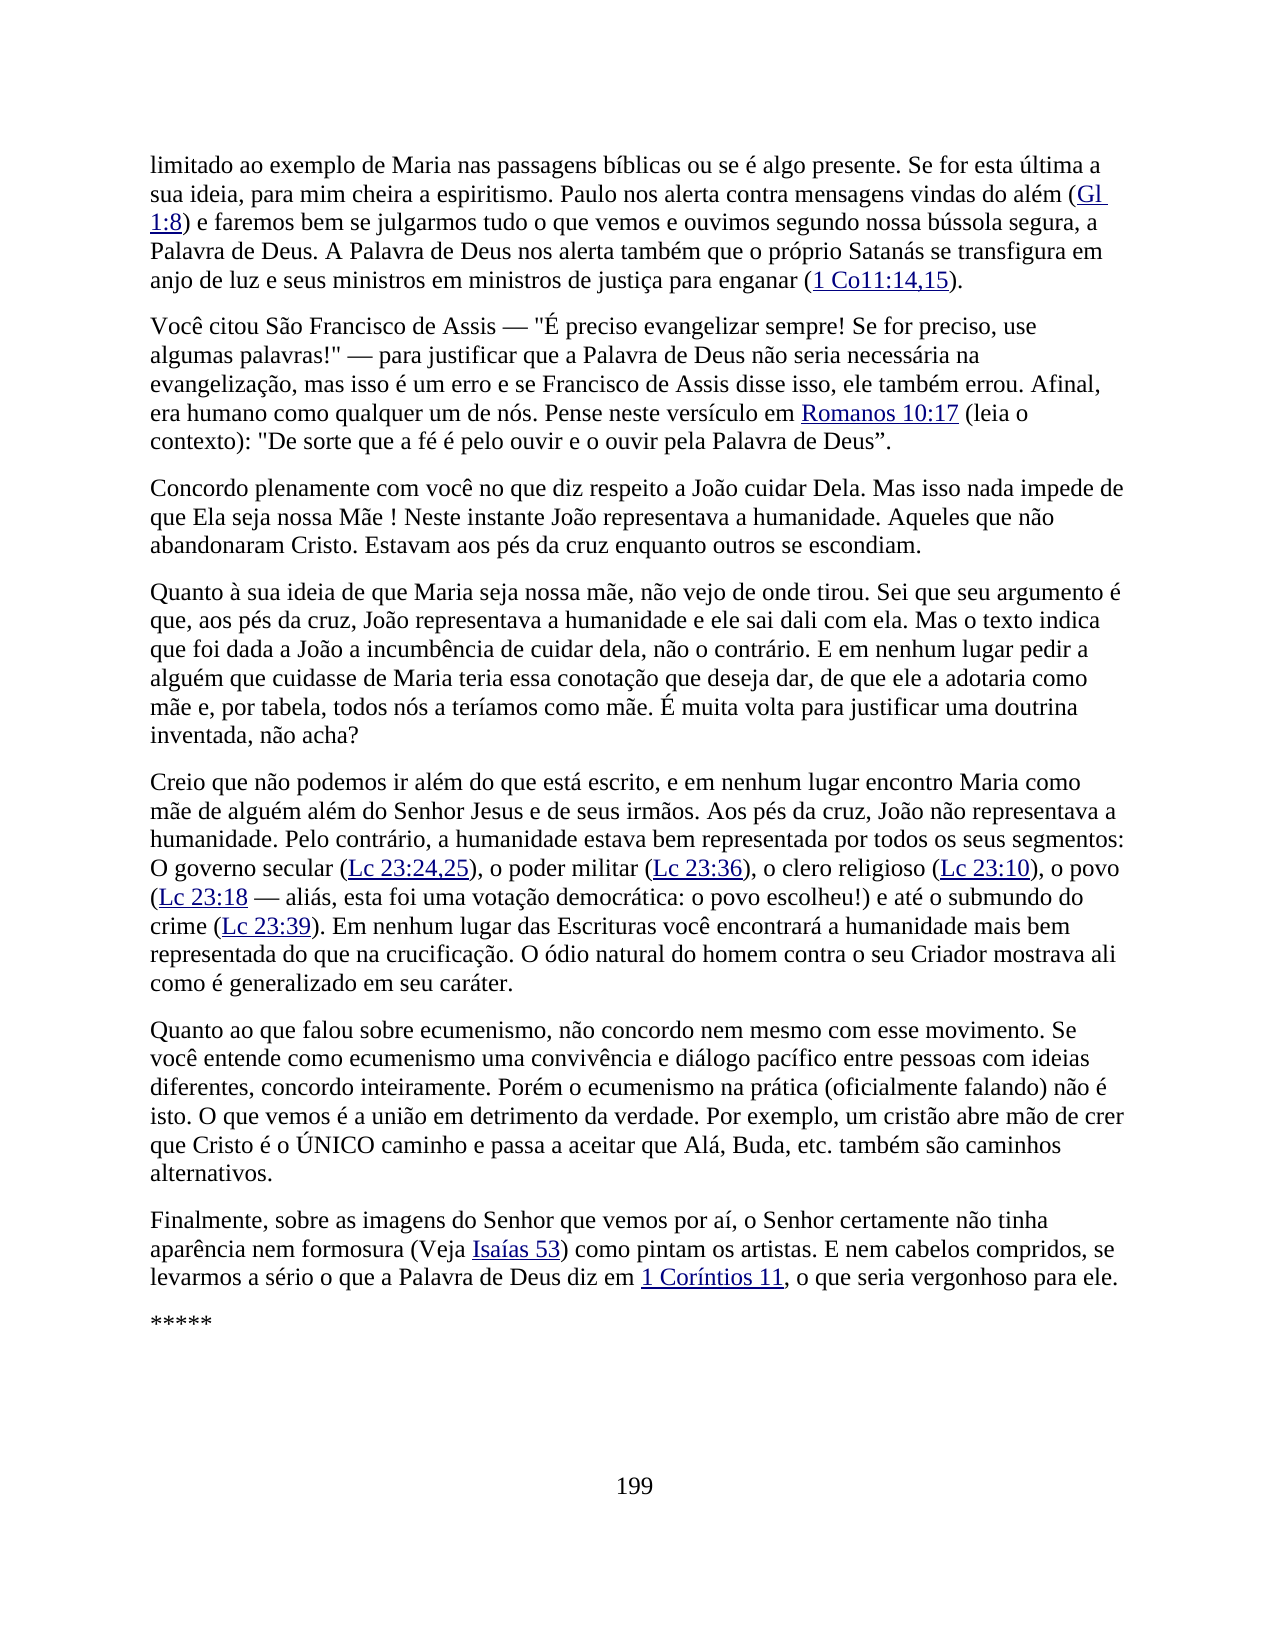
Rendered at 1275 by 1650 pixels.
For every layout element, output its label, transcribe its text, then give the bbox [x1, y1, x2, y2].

text Creio que não podemos ir além do que está escrito, e em nenhum lugar encontro Maria como mãe de alguém além do Senhor Jesus e de seus irmãos. Aos pés da cruz, João não representava a humanidade. Pelo contrário, a humanidade estava bem representada por todos os seus segmentos: O governo secular (Lc 23:24,25), o poder militar (Lc 23:36), o clero religioso (Lc 23:10), o povo (Lc 23:18 — aliás, esta foi uma votação democrática: o povo escolheu!) e até o submundo do crime (Lc 23:39). Em nenhum lugar das Escrituras você encontrará a humanidade mais bem representada do que na crucificação. O ódio natural do homem contra o seu Criador mostrava ali como é generalizado em seu caráter. [150, 767, 1125, 997]
text Quanto à sua ideia de que Maria seja nossa mãe, não vejo de onde tirou. Sei que seu argumento é que, aos pés da cruz, João representava a humanidade e ele sai dali com ela. Mas o texto indica que foi dada a João a incumbência de cuidar dela, não o contrário. E em nenhum lugar pedir a alguém que cuidasse de Maria teria essa conotação que deseja dar, de que ele a adotaria como mãe e, por tabela, todos nós a teríamos como mãe. É muita volta para justificar uma doutrina inventada, não acha? [150, 577, 1125, 749]
text ***** [150, 1309, 1125, 1338]
text Finalmente, sobre as imagens do Senhor que vemos por aí, o Senhor certamente não tinha aparência nem formosura (Veja Isaías 53) como pintam os artistas. E nem cabelos compridos, se levarmos a sério o que a Palavra de Deus diz em 1 Coríntios 11, o que seria vergonhoso para ele. [150, 1205, 1125, 1291]
text Você citou São Francisco de Assis — "É preciso evangelizar sempre! Se for preciso, use algumas palavras!" — para justificar que a Palavra de Deus não seria necessária na evangelização, mas isso é um erro e se Francisco de Assis disse isso, ele também errou. Afinal, era humano como qualquer um de nós. Pense neste versículo em Romanos 10:17 (leia o contexto): "De sorte que a fé é pelo ouvir e o ouvir pela Palavra de Deus”. [150, 311, 1125, 455]
text Concordo plenamente com você no que diz respeito a João cuidar Dela. Mas isso nada impede de que Ela seja nossa Mãe ! Neste instante João representava a humanidade. Aqueles que não abandonaram Cristo. Estavam aos pés da cruz enquanto outros se escondiam. [150, 473, 1125, 559]
text Quanto ao que falou sobre ecumenismo, não concordo nem mesmo com esse movimento. Se você entende como ecumenismo uma convivência e diálogo pacífico entre pessoas com ideias diferentes, concordo inteiramente. Porém o ecumenismo na prática (oficialmente falando) não é isto. O que vemos é a união em detrimento da verdade. Por exemplo, um cristão abre mão de crer que Cristo é o ÚNICO caminho e passa a aceitar que Alá, Buda, etc. também são caminhos alternativos. [150, 1015, 1125, 1187]
text limitado ao exemplo de Maria nas passagens bíblicas ou se é algo presente. Se for esta última a sua ideia, para mim cheira a espiritismo. Paulo nos alerta contra mensagens vindas do além (Gl 1:8) e faremos bem se julgarmos tudo o que vemos e ouvimos segundo nossa bússola segura, a Palavra de Deus. A Palavra de Deus nos alerta também que o próprio Satanás se transfigura em anjo de luz e seus ministros em ministros de justiça para enganar (1 Co11:14,15). [150, 150, 1125, 294]
